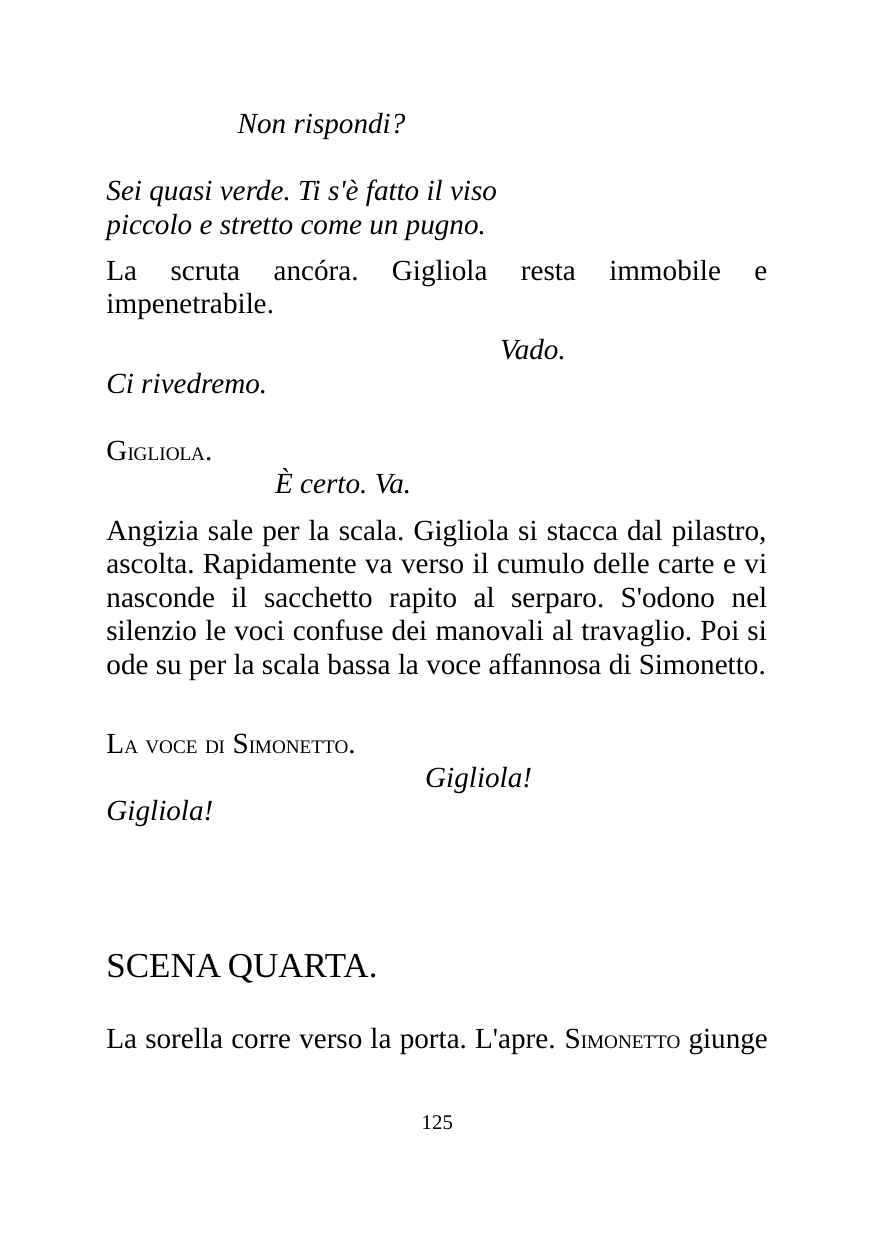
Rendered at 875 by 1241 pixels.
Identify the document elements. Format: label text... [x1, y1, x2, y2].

text Non rispondi? [237, 106, 768, 140]
subtitle SCENA QUARTA. [106, 945, 768, 985]
text piccolo e stretto come un pugno. [106, 207, 768, 240]
text La scruta ancóra. Gigliola resta immobile e impenetrabile. [106, 253, 768, 320]
text Ci rivedremo. [106, 366, 768, 399]
text Angizia sale per la scala. Gigliola si stacca dal pilastro, ascolta. Rapidamente va verso il cumulo delle carte e vi nasconde il sacchetto rapito al serparo. S'odono nel silenzio le voci confuse dei manovali al travaglio. Poi si ode su per la scala bassa la voce affannosa di Simonetto. [106, 513, 768, 680]
text La voce di Simonetto. [106, 726, 768, 760]
text Sei quasi verde. Ti s'è fatto il viso [106, 173, 768, 207]
text Gigliola! [106, 793, 768, 827]
text La sorella corre verso la porta. L'apre. Simonetto giunge [106, 1021, 768, 1054]
text Gigliola! [425, 760, 768, 793]
text È certo. Va. [275, 467, 768, 500]
text Gigliola. [106, 433, 768, 467]
text Vado. [500, 332, 768, 366]
